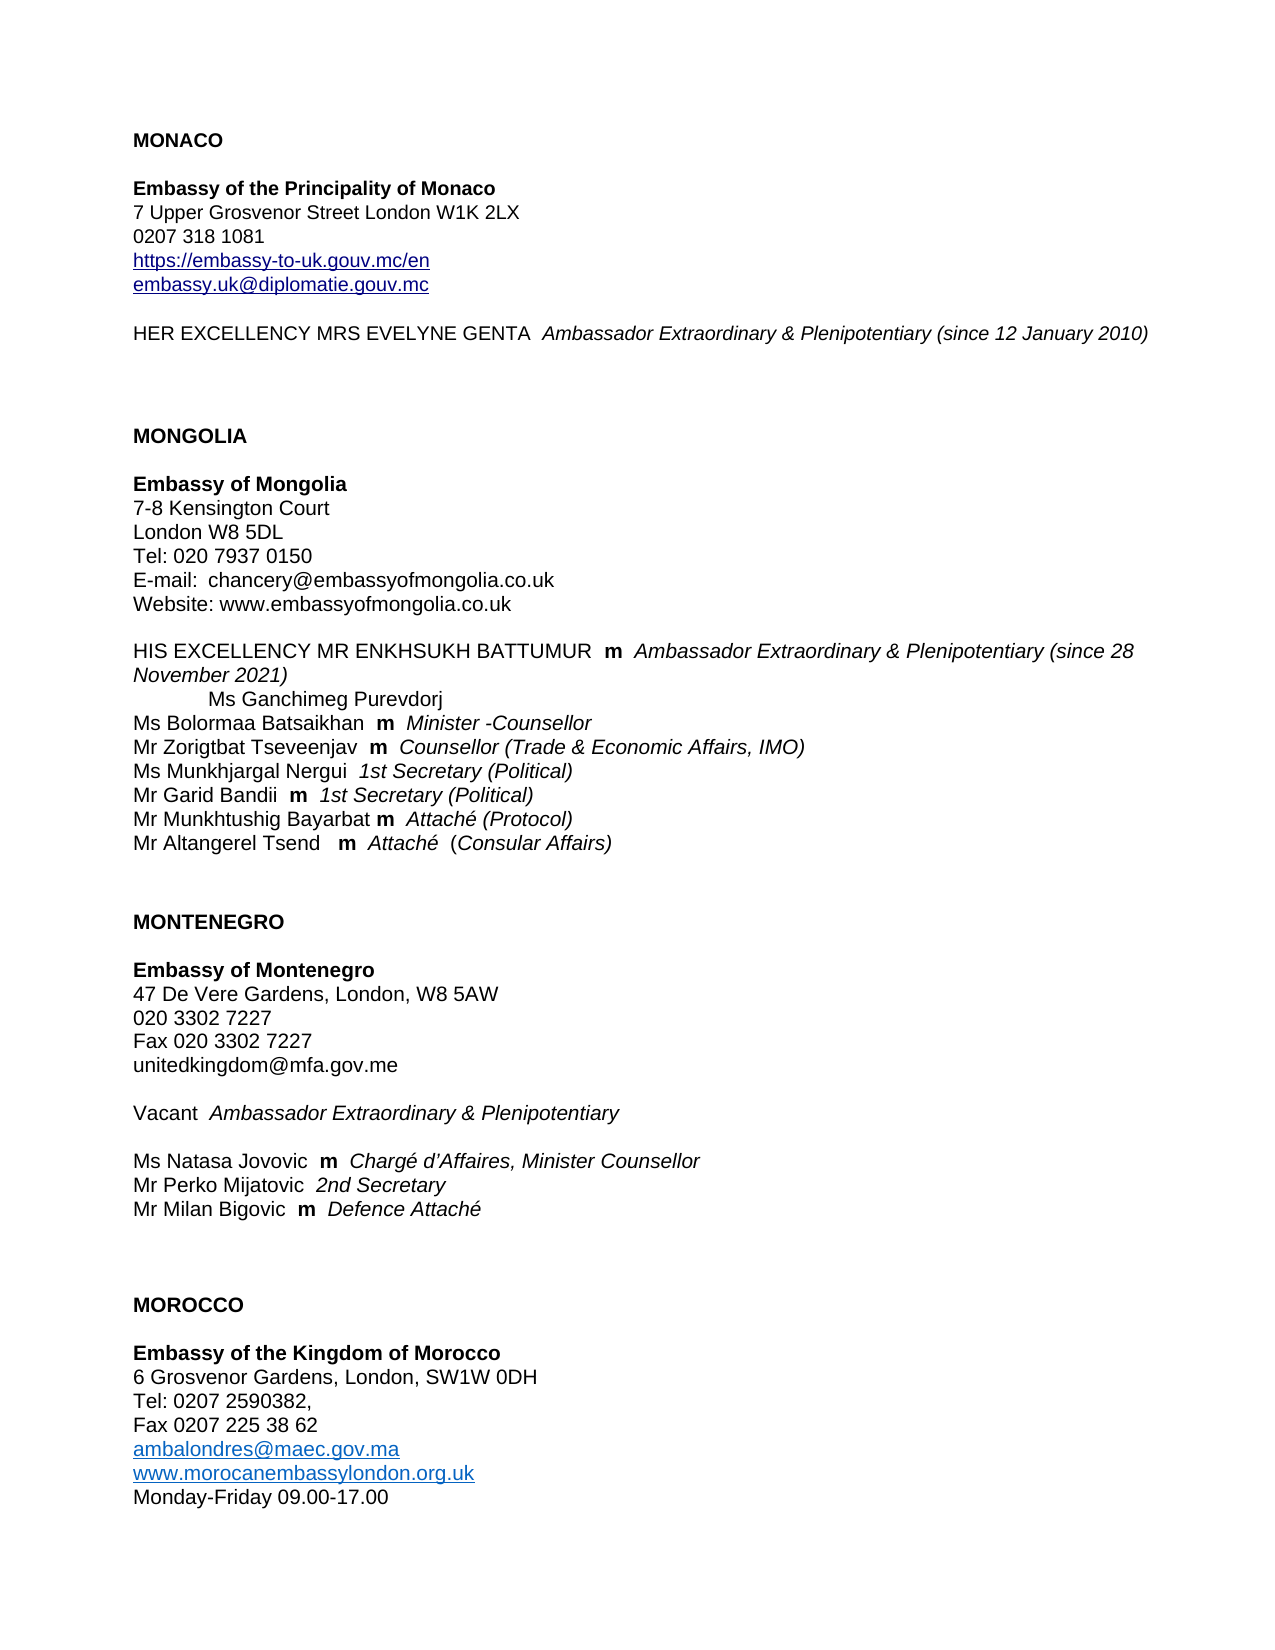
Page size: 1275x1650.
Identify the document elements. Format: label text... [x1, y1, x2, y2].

text Ms Ganchimeg Purevdorj [133, 687, 1181, 711]
text 6 Grosvenor Gardens, London, SW1W 0DH [133, 1365, 1181, 1389]
text Embassy of Montenegro [133, 957, 1181, 981]
text 0207 318 1081 [133, 225, 1181, 248]
text HIS EXCELLENCY MR ENKHSUKH BATTUMUR m Ambassador Extraordinary & Plenipotentiary (since 28 November 2021) [133, 639, 1181, 687]
text Mr Munkhtushig Bayarbat m Attaché (Protocol) [133, 807, 1181, 831]
text 7-8 Kensington Court [133, 496, 1181, 519]
text embassy.uk@diplomatie.gouv.mc [133, 273, 1181, 296]
text Mr Milan Bigovic m Defence Attaché [133, 1197, 1181, 1221]
text Mr Altangerel Tsend m Attaché (Consular Affairs) [133, 831, 1181, 855]
text MOROCCO [133, 1293, 1181, 1317]
text 7 Upper Grosvenor Street London W1K 2LX [133, 201, 1181, 224]
text MONTENEGRO [133, 909, 1181, 933]
text Vacant Ambassador Extraordinary & Plenipotentiary [133, 1101, 1181, 1125]
text https://embassy-to-uk.gouv.mc/en [133, 249, 1181, 272]
text MONGOLIA [133, 424, 1181, 448]
text unitedkingdom@mfa.gov.me [133, 1053, 1181, 1077]
text Embassy of the Kingdom of Morocco [133, 1341, 1181, 1365]
text Tel: 020 7937 0150 [133, 543, 1181, 567]
text Ms Munkhjargal Nergui 1st Secretary (Political) [133, 759, 1181, 783]
text Embassy of the Principality of Monaco [133, 177, 1181, 200]
text Fax 0207 225 38 62 [133, 1413, 1181, 1437]
text Mr Zorigtbat Tseveenjav m Counsellor (Trade & Economic Affairs, IMO) [133, 735, 1181, 759]
text E-mail: chancery@embassyofmongolia.co.uk [133, 567, 1181, 591]
text MONACO [133, 129, 1181, 152]
text Mr Perko Mijatovic 2nd Secretary [133, 1173, 1181, 1197]
text London W8 5DL [133, 519, 1181, 543]
text HER EXCELLENCY MRS EVELYNE GENTA Ambassador Extraordinary & Plenipotentiary (since 12 January 2010) [133, 321, 1181, 344]
text Ms Bolormaa Batsaikhan m Minister -Counsellor [133, 711, 1181, 735]
text Tel: 0207 2590382, [133, 1389, 1181, 1413]
text Ms Natasa Jovovic m Chargé d’Affaires, Minister Counsellor [133, 1149, 1181, 1173]
text ambalondres@maec.gov.ma www.morocanembassylondon.org.uk Monday-Friday 09.00-17.00 [133, 1437, 1181, 1532]
text Mr Garid Bandii m 1st Secretary (Political) [133, 783, 1181, 807]
text Embassy of Mongolia [133, 472, 1181, 496]
text Fax 020 3302 7227 [133, 1029, 1181, 1053]
text 47 De Vere Gardens, London, W8 5AW [133, 981, 1181, 1005]
text Website: www.embassyofmongolia.co.uk [133, 591, 1181, 615]
text 020 3302 7227 [133, 1005, 1181, 1029]
